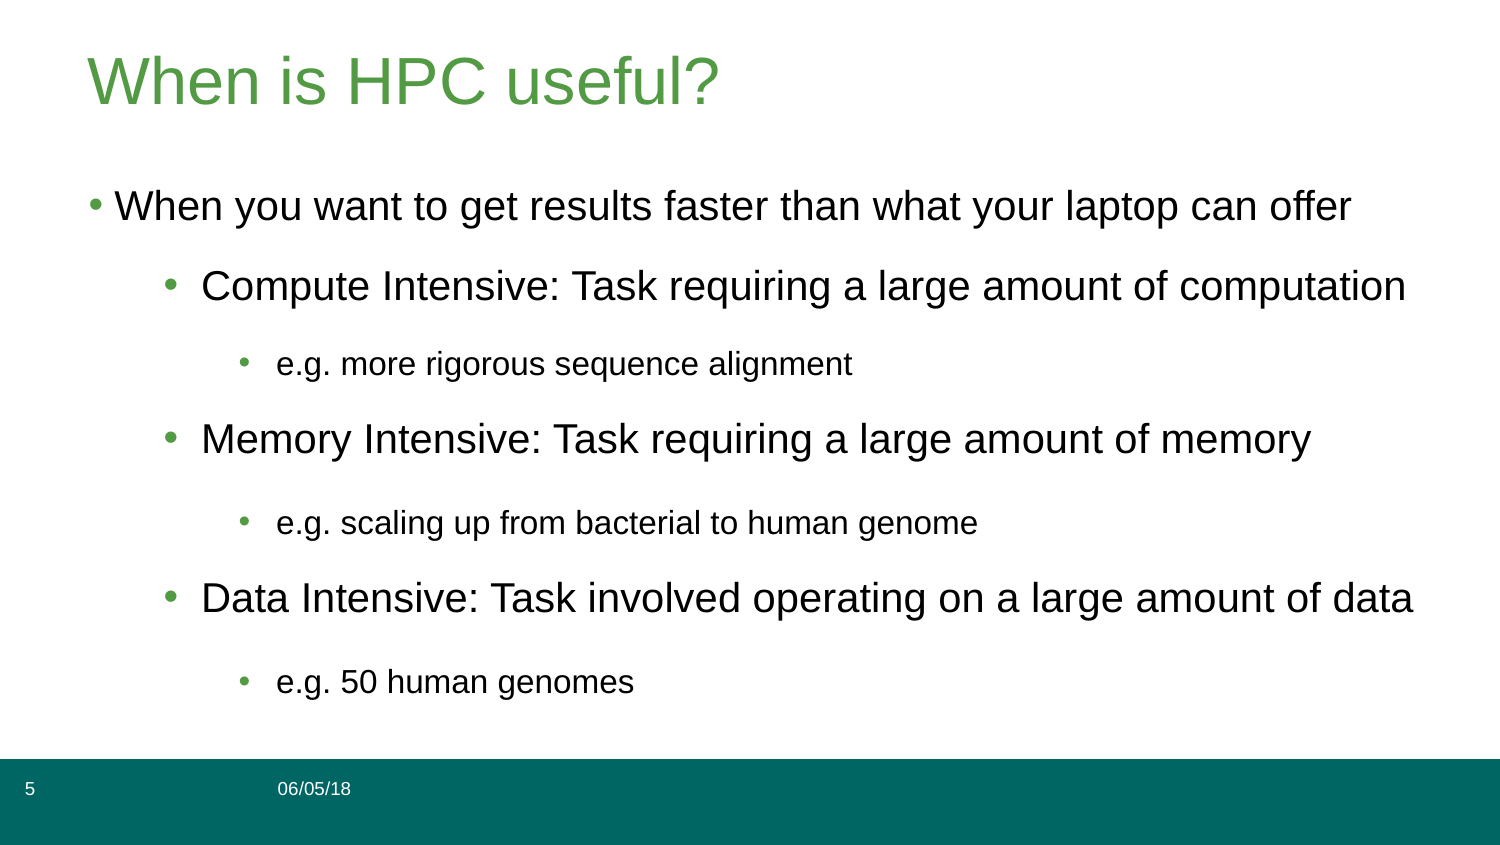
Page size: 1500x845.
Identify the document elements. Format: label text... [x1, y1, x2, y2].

title When is HPC useful? [87, 37, 1426, 132]
text_box 06/05/18 [277, 776, 553, 799]
list When you want to get results faster than what your laptop can offer Compute Intensive: Task requiring a large amount of computation e.g. more rigorous sequence alignment Memory Intensive: Task requiring a large amount of memory e.g. scaling up from bacterial to human genome Data Intensive: Task involved operating on a large amount of data e.g. 50 human genomes [88, 179, 1427, 701]
text_box [24, 776, 76, 799]
